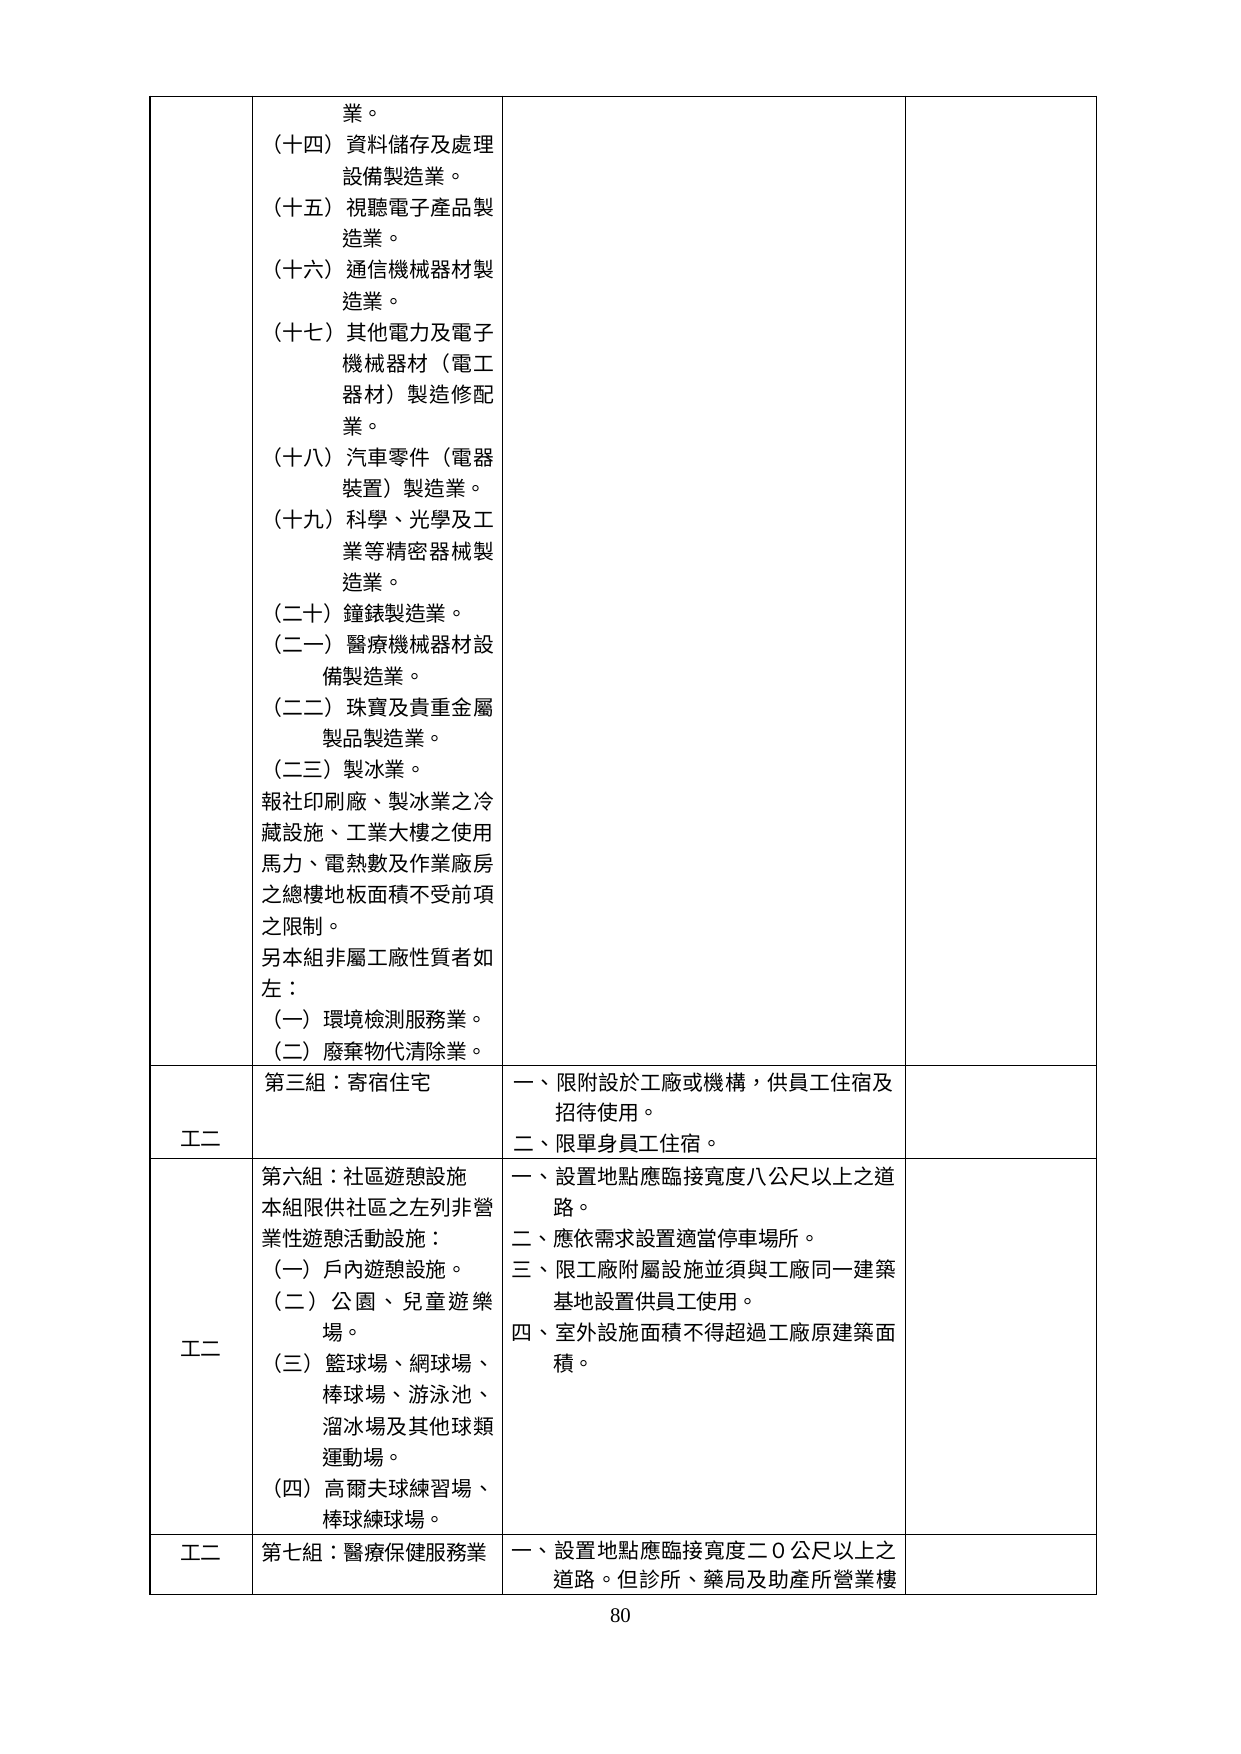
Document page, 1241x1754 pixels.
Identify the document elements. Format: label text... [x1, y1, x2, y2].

table_cell 工二 [151, 1535, 252, 1593]
table_cell 一、限附設於工廠或機構，供員工住宿及招待使用。 二、限單身員工住宿。 [503, 1066, 905, 1158]
table_cell 一、設置地點應臨接寬度二０公尺以上之道路。但診所、藥局及助產所營業樓 [503, 1535, 905, 1593]
table_cell 第三組：寄宿住宅 [253, 1066, 502, 1158]
table_cell 第七組：醫療保健服務業 [253, 1535, 502, 1593]
table_cell [503, 97, 905, 1065]
table_cell [151, 97, 252, 1065]
table_cell 業。 （十四）資料儲存及處理設備製造業。 （十五）視聽電子產品製造業。 （十六）通信機械器材製造業。 （十七）其他電力及電子機械器材（電工器材）製造修配業。 （十八）汽車零件（電器裝置）製造業。 （十九）科學、光學及工業等精密器械製造業。 （二十）鐘錶製造業。 （二一）醫療機械器材設備製造業。 （二二）珠寶及貴重金屬製品製造業。 （二三）製冰業。 報社印刷廠、製冰業之冷藏設施、工業大樓之使用馬力、電熱數及作業廠房之總樓地板面積不受前項之限制。 另本組非屬工廠性質者如左： （一）環境檢測服務業。 （二）廢棄物代清除業。 [253, 97, 502, 1065]
table_cell 工二 [151, 1066, 252, 1158]
table_cell [906, 1159, 1096, 1534]
table_cell 工二 [151, 1159, 252, 1534]
table_cell [906, 97, 1096, 1065]
table_cell 第六組：社區遊憩設施 本組限供社區之左列非營業性遊憩活動設施： （一）戶內遊憩設施。 （二）公園、兒童遊樂場。 （三）籃球場、網球場、棒球場、游泳池、溜冰場及其他球類運動場。 （四）高爾夫球練習場、棒球練球場。 [253, 1159, 502, 1534]
table_cell [906, 1066, 1096, 1158]
table_cell [906, 1535, 1096, 1593]
table_cell 一、設置地點應臨接寬度八公尺以上之道路。 二、應依需求設置適當停車場所。 三、限工廠附屬設施並須與工廠同一建築基地設置供員工使用。 四、室外設施面積不得超過工廠原建築面積。 [503, 1159, 905, 1534]
